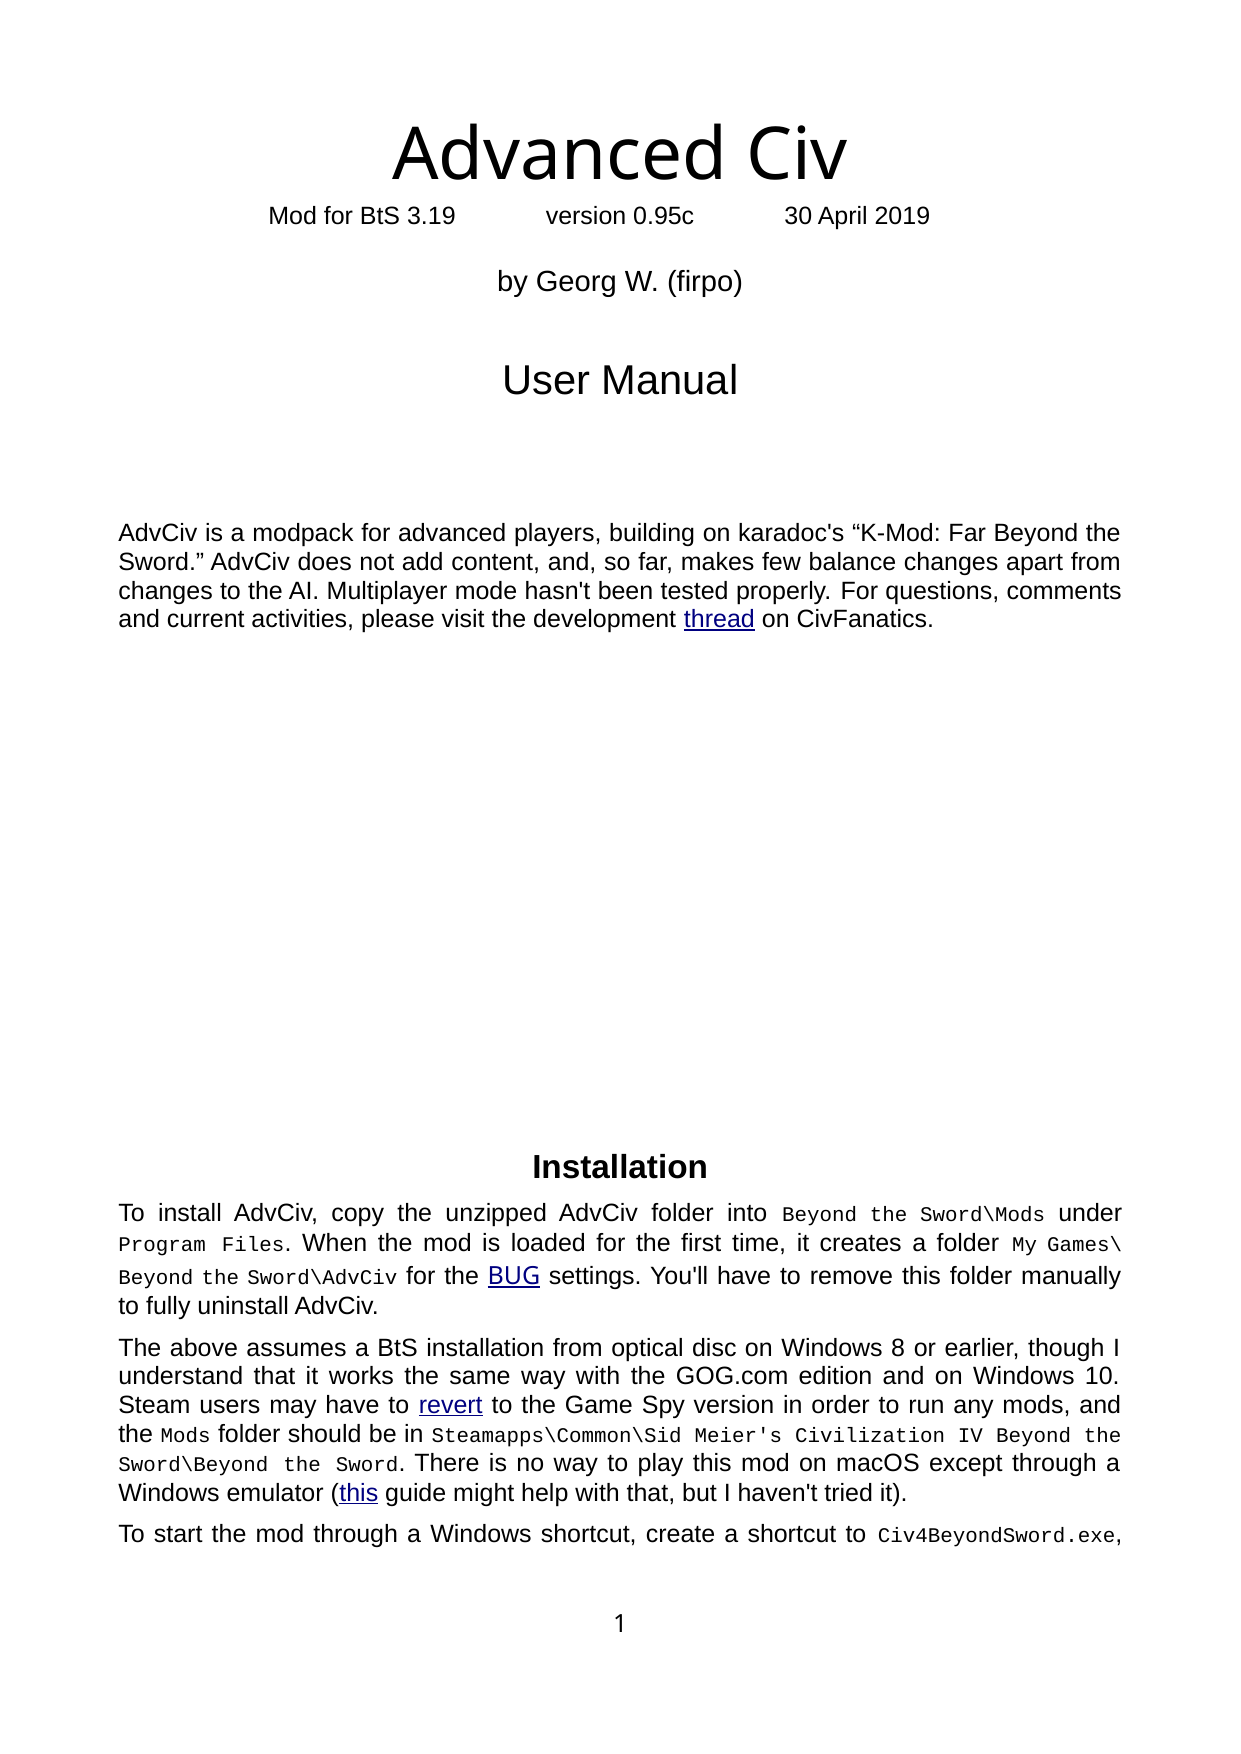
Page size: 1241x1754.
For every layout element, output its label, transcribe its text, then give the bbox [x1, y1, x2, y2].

text Advanced Civ [118, 118, 1122, 195]
text The above assumes a BtS installation from optical disc on Windows 8 or earlier, though I understand that it works the same way with the GOG.com edition and on Windows 10. Steam users may have to revert to the Game Spy version in order to run any mods, and the Mods folder should be in Steamapps\Common\Sid Meier's Civilization IV Beyond the Sword\Beyond the Sword. There is no way to play this mod on macOS except through a Windows emulator (this guide might help with that, but I haven't tried it). [118, 1332, 1122, 1507]
text User Manual [118, 355, 1122, 403]
subtitle Installation [118, 1147, 1122, 1185]
text AdvCiv is a modpack for advanced players, building on karadoc's “K-Mod: Far Beyond the Sword.” AdvCiv does not add content, and, so far, makes few balance changes apart from changes to the AI. Multiplayer mode hasn't been tested properly. For questions, comments and current activities, please visit the development thread on CivFanatics. [118, 518, 1122, 633]
text To start the mod through a Windows shortcut, create a shortcut to Civ4BeyondSword.exe, [118, 1519, 1122, 1549]
text Mod for BtS 3.19 version 0.95c 30 April 2019 [118, 201, 1122, 229]
text by Georg W. (firpo) [118, 264, 1122, 298]
text To install AdvCiv, copy the unzipped AdvCiv folder into Beyond the Sword\Mods under Program Files. When the mod is loaded for the first time, it creates a folder My Games\Beyond the Sword\AdvCiv for the BUG settings. You'll have to remove this folder manually to fully uninstall AdvCiv. [118, 1198, 1122, 1320]
